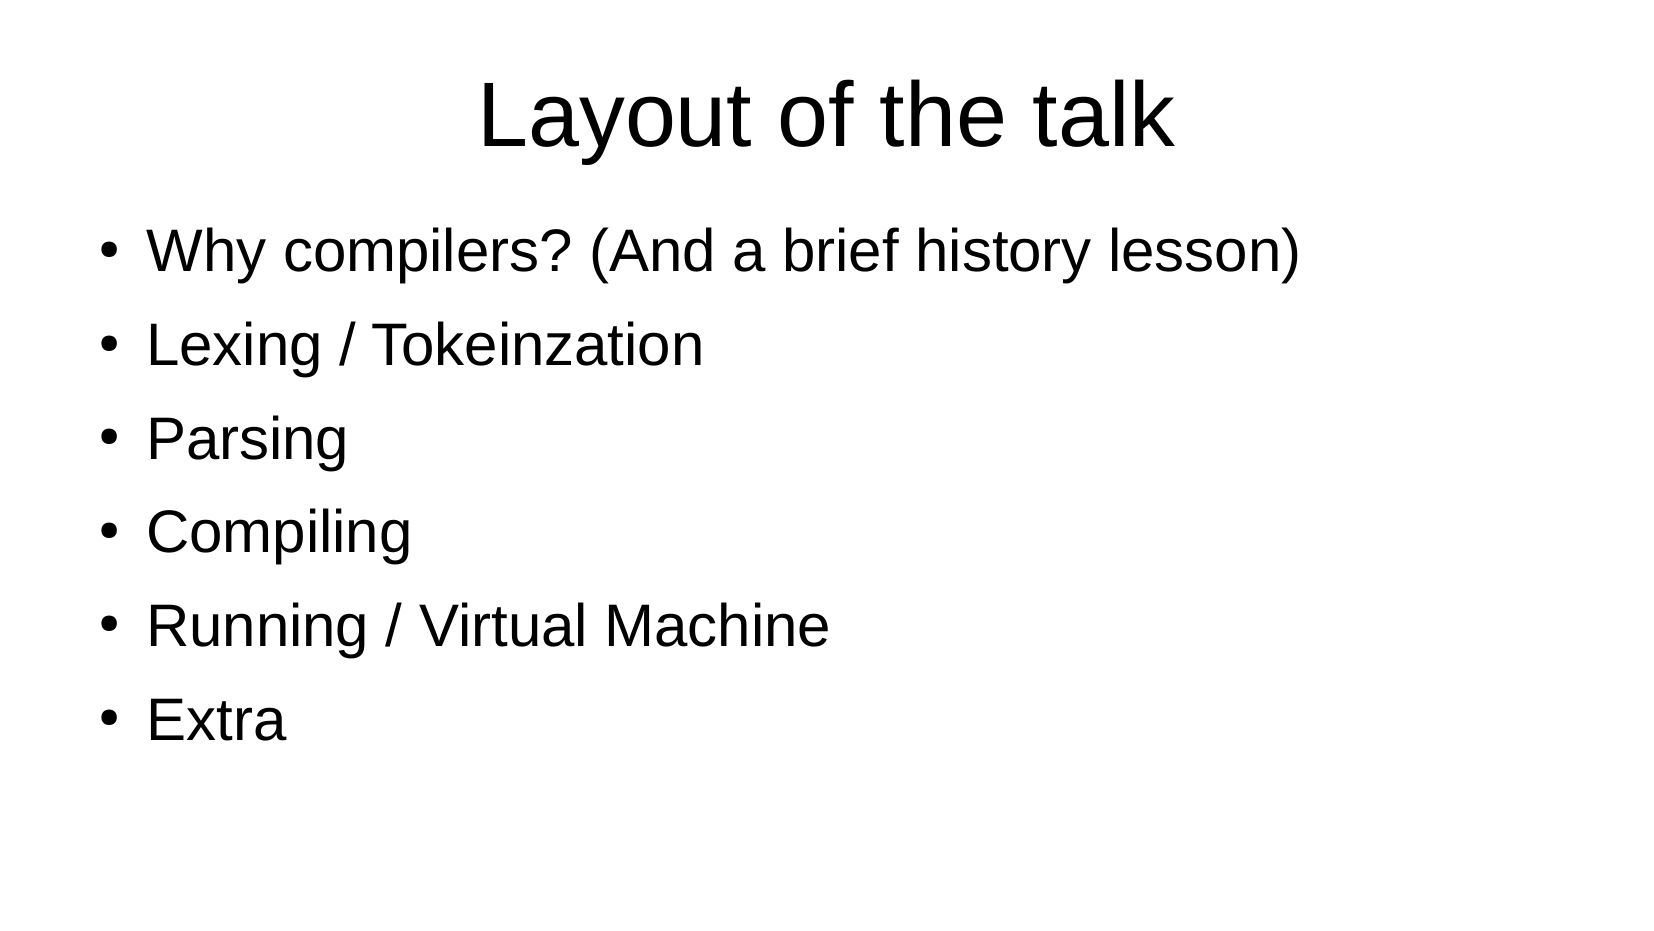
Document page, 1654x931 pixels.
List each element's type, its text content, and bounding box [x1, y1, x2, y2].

list Why compilers? (And a brief history lesson) Lexing / Tokeinzation Parsing Compiling Running / Virtual Machine Extra [82, 217, 1571, 758]
title Layout of the talk [82, 37, 1571, 193]
